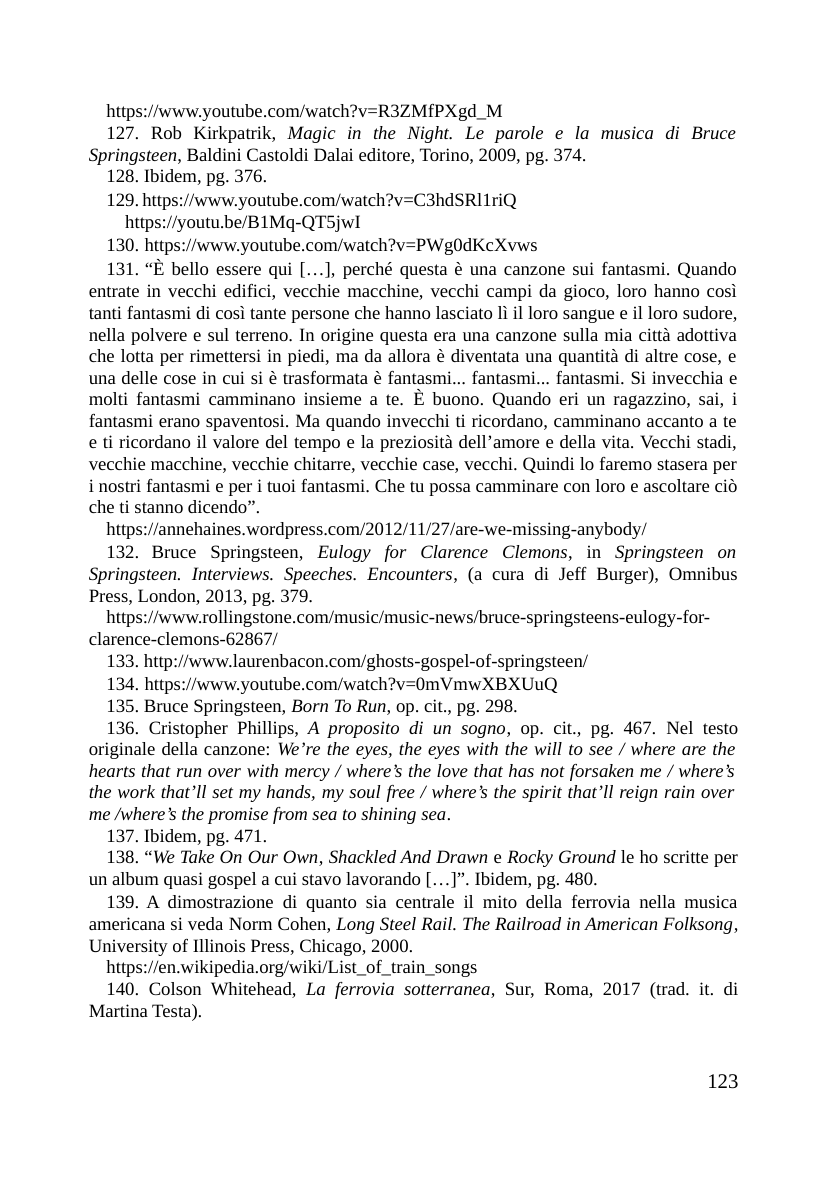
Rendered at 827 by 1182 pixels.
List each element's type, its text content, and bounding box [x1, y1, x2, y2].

text http://www.laurenbacon.com/ghosts-gospel-of-springsteen/ [88, 649, 738, 671]
text https://www.youtube.com/watch?v=PWg0dKcXvws [88, 232, 738, 256]
text https://www.youtube.com/watch?v=C3hdSRl1riQ [88, 187, 738, 211]
text Ibidem, pg. 471. [88, 824, 738, 846]
text “We Take On Our Own, Shackled And Drawn e Rocky Ground le ho scritte per un album quasi gospel a cui stavo lavorando […]”. Ibidem, pg. 480. [88, 846, 738, 889]
text https://annehaines.wordpress.com/2012/11/27/are-we-missing-anybody/ [88, 518, 738, 539]
text https://en.wikipedia.org/wiki/List_of_train_songs [88, 956, 738, 978]
text Rob Kirkpatrik, Magic in the Night. Le parole e la musica di Bruce Springsteen, Baldini Castoldi Dalai editore, Torino, 2009, pg. 374. [88, 122, 738, 165]
text Bruce Springsteen, Born To Run, op. cit., pg. 298. [88, 695, 738, 717]
text Colson Whitehead, La ferrovia sotterranea, Sur, Roma, 2017 (trad. it. di Martina Testa). [88, 978, 738, 1021]
text Cristopher Phillips, A proposito di un sogno, op. cit., pg. 467. Nel testo originale della canzone: We’re the eyes, the eyes with the will to see / where are the hearts that run over with mercy / where’s the love that has not forsaken me / where’s the work that’ll set my hands, my soul free / where’s the spirit that’ll reign rain over me /where’s the promise from sea to shining sea. [88, 717, 738, 824]
text A dimostrazione di quanto sia centrale il mito della ferrovia nella musica americana si veda Norm Cohen, Long Steel Rail. The Railroad in American Folksong, University of Illinois Press, Chicago, 2000. [88, 889, 738, 956]
text https://youtu.be/B1Mq-QT5jwI [88, 211, 738, 232]
text https://www.youtube.com/watch?v=R3ZMfPXgd_M [88, 100, 738, 122]
text “È bello essere qui […], perché questa è una canzone sui fantasmi. Quando entrate in vecchi edifici, vecchie macchine, vecchi campi da gioco, loro hanno così tanti fantasmi di così tante persone che hanno lasciato lì il loro sangue e il loro sudore, nella polvere e sul terreno. In origine questa era una canzone sulla mia città adottiva che lotta per rimettersi in piedi, ma da allora è diventata una quantità di altre cose, e una delle cose in cui si è trasformata è fantasmi... fantasmi... fantasmi. Si invecchia e molti fantasmi camminano insieme a te. è buono. Quando eri un ragazzino, sai, i fantasmi erano spaventosi. Ma quando invecchi ti ricordano, camminano accanto a te e ti ricordano il valore del tempo e la preziosità dell’amore e della vita. Vecchi stadi, vecchie macchine, vecchie chitarre, vecchie case, vecchi. Quindi lo faremo stasera per i nostri fantasmi e per i tuoi fantasmi. Che tu possa camminare con loro e ascoltare ciò che ti stanno dicendo”. [88, 256, 738, 518]
text https://www.rollingstone.com/music/music-news/bruce-springsteens-eulogy-for-clarence-clemons-62867/ [88, 606, 738, 649]
text Ibidem, pg. 376. [88, 165, 738, 187]
text Bruce Springsteen, Eulogy for Clarence Clemons, in Springsteen on Springsteen. Interviews. Speeches. Encounters, (a cura di Jeff Burger), Omnibus Press, London, 2013, pg. 379. [88, 539, 738, 606]
text https://www.youtube.com/watch?v=0mVmwXBXUuQ [88, 671, 738, 695]
